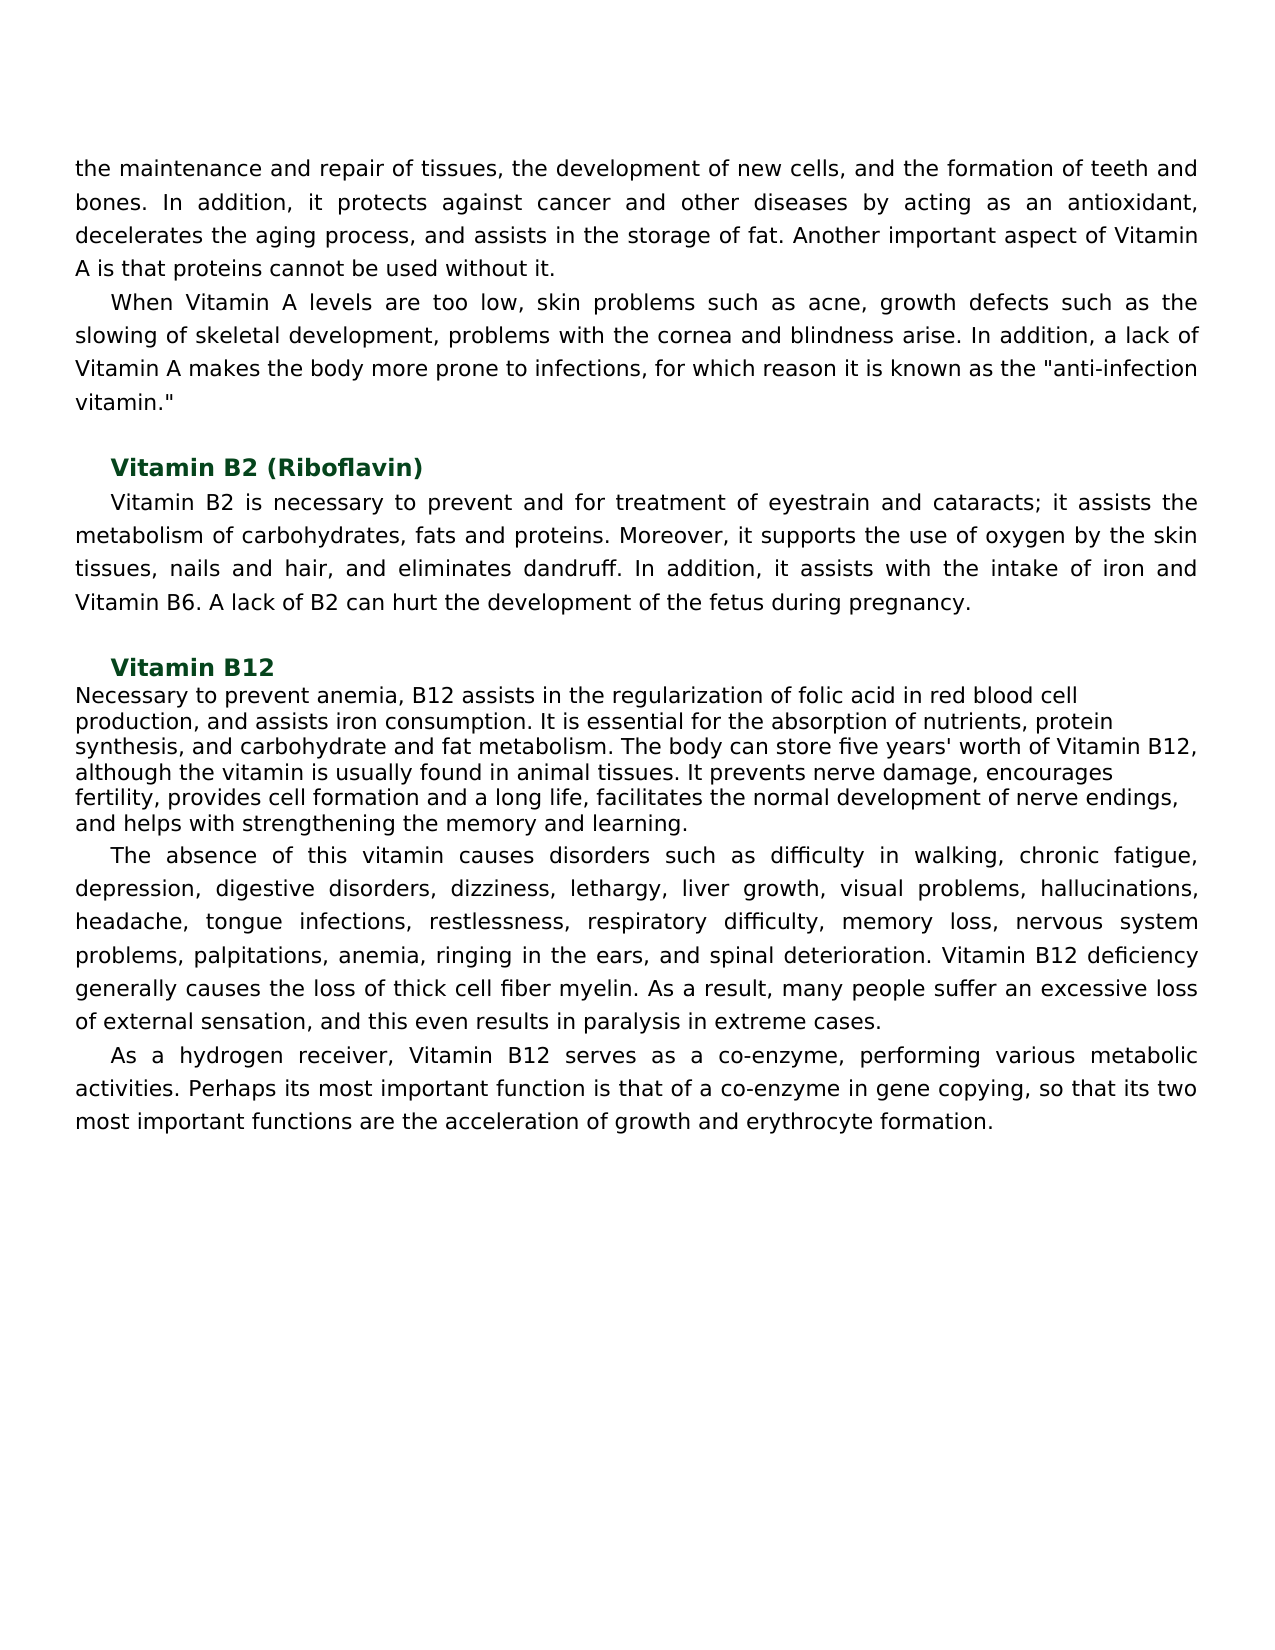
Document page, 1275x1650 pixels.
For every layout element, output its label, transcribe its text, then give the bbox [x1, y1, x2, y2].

text As a hydrogen receiver, Vitamin B12 serves as a co-enzyme, performing various metabolic activities. Perhaps its most important function is that of a co-enzyme in gene copying, so that its two most important functions are the acceleration of growth and erythrocyte formation. [75, 1036, 1200, 1136]
text Vitamin B2 (Riboflavin) [75, 450, 1200, 483]
text the maintenance and repair of tissues, the development of new cells, and the formation of teeth and bones. In addition, it protects against cancer and other diseases by acting as an antioxidant, decelerates the aging process, and assists in the storage of fat. Another important aspect of Vitamin A is that proteins cannot be used without it. [75, 150, 1200, 283]
text When Vitamin A levels are too low, skin problems such as acne, growth defects such as the slowing of skeletal development, problems with the cornea and blindness arise. In addition, a lack of Vitamin A makes the body more prone to infections, for which reason it is known as the "anti-infection vitamin." [75, 283, 1200, 417]
text Vitamin B2 is necessary to prevent and for treatment of eyestrain and cataracts; it assists the metabolism of carbohydrates, fats and proteins. Moreover, it supports the use of oxygen by the skin tissues, nails and hair, and eliminates dandruff. In addition, it assists with the intake of iron and Vitamin B6. A lack of B2 can hurt the development of the fetus during pregnancy. [75, 483, 1200, 617]
text Necessary to prevent anemia, B12 assists in the regularization of folic acid in red blood cell production, and assists iron consumption. It is essential for the absorption of nutrients, protein synthesis, and carbohydrate and fat metabolism. The body can store five years' worth of Vitamin B12, although the vitamin is usually found in animal tissues. It prevents nerve damage, encourages fertility, provides cell formation and a long life, facilitates the normal development of nerve endings, and helps with strengthening the memory and learning. [75, 683, 1200, 836]
text The absence of this vitamin causes disorders such as difficulty in walking, chronic fatigue, depression, digestive disorders, dizziness, lethargy, liver growth, visual problems, hallucinations, headache, tongue infections, restlessness, respiratory difficulty, memory loss, nervous system problems, palpitations, anemia, ringing in the ears, and spinal deterioration. Vitamin B12 deficiency generally causes the loss of thick cell fiber myelin. As a result, many people suffer an excessive loss of external sensation, and this even results in paralysis in extreme cases. [75, 836, 1200, 1036]
text Vitamin B12 [75, 650, 1200, 683]
